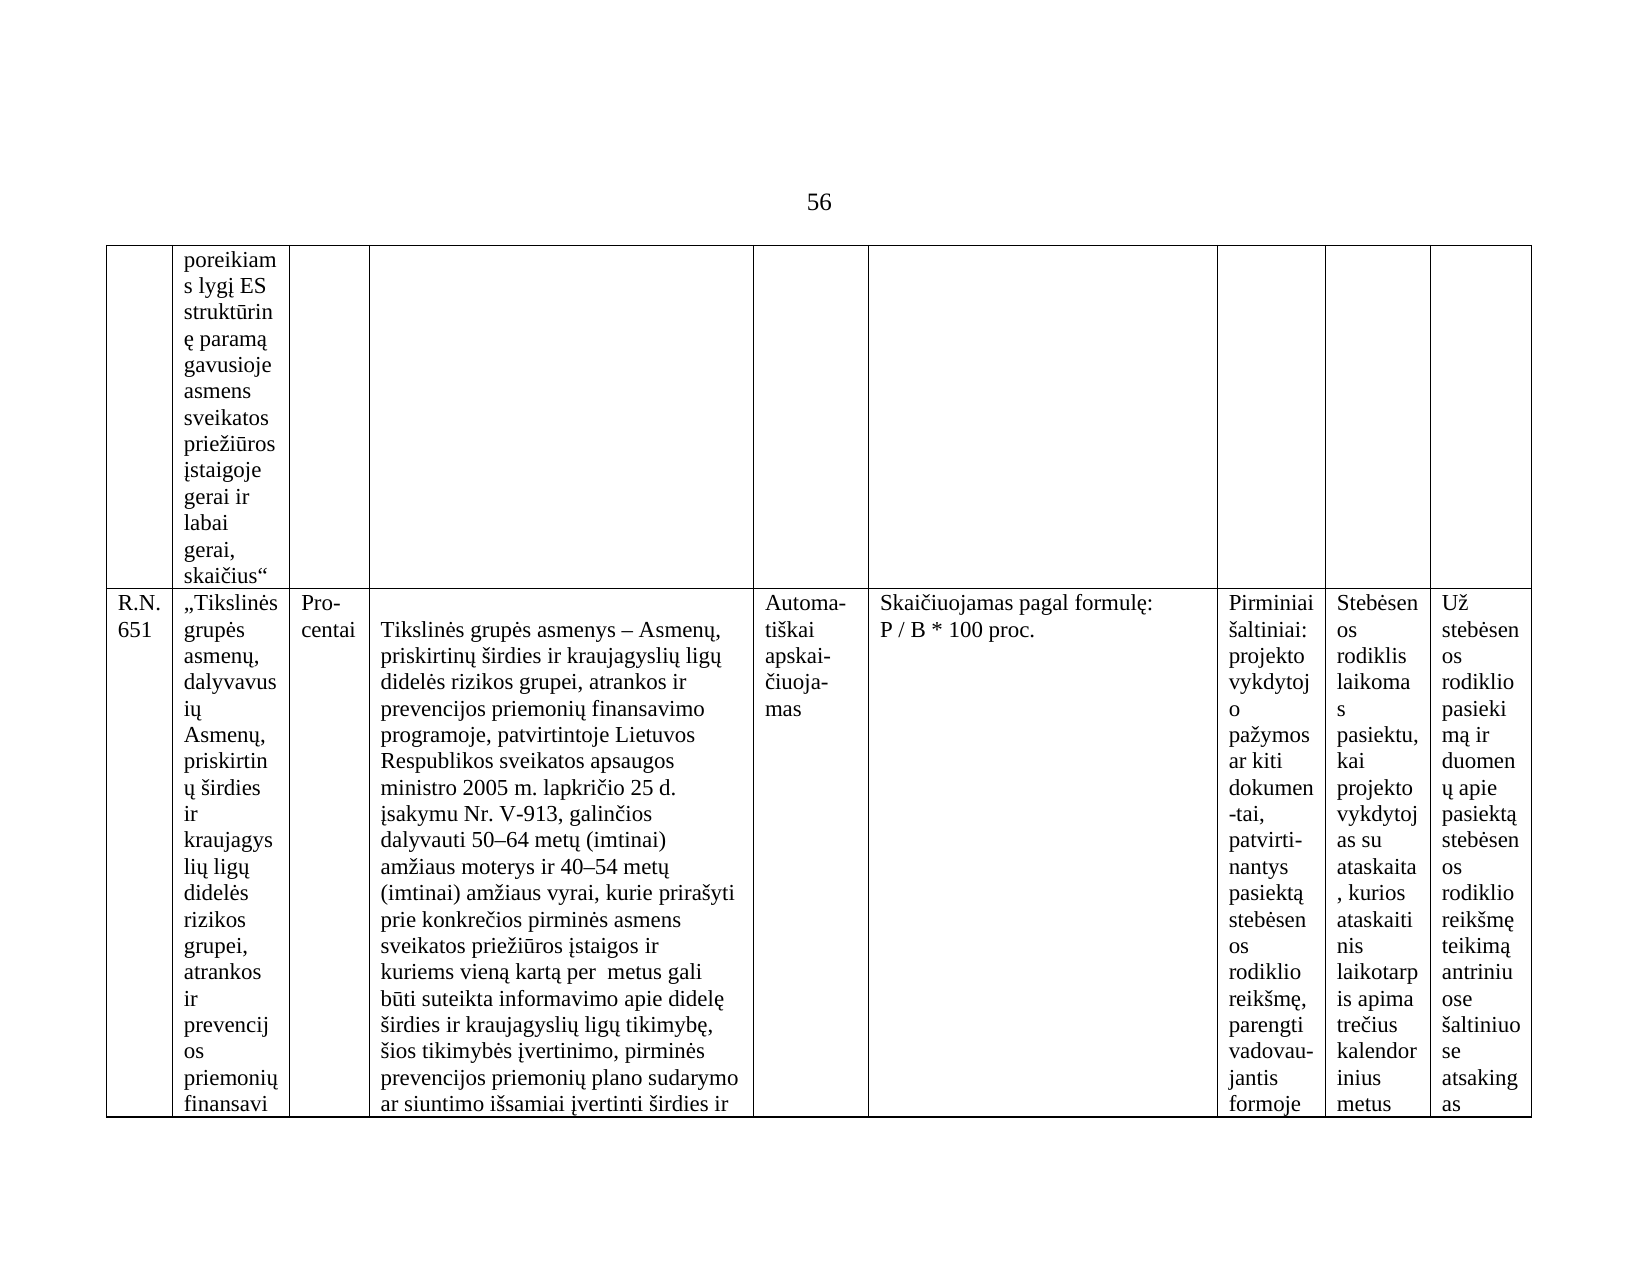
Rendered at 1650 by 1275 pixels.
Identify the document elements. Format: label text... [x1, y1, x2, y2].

table_cell [1431, 246, 1531, 588]
table_cell Skaičiuojamas pagal formulę: P / B * 100 proc. [869, 589, 1217, 1116]
table_cell [107, 246, 172, 588]
table_cell Tikslinės grupės asmenys – Asmenų, priskirtinų širdies ir kraujagyslių ligų didelės rizikos grupei, atrankos ir prevencijos priemonių finansavimo programoje, patvirtintoje Lietuvos Respublikos sveikatos apsaugos ministro 2005 m. lapkričio 25 d. įsakymu Nr. V-913, galinčios dalyvauti 50–64 metų (imtinai) amžiaus moterys ir 40–54 metų (imtinai) amžiaus vyrai, kurie prirašyti prie konkrečios pirminės asmens sveikatos priežiūros įstaigos ir kuriems vieną kartą per metus gali būti suteikta informavimo apie didelę širdies ir kraujagyslių ligų tikimybę, šios tikimybės įvertinimo, pirminės prevencijos priemonių plano sudarymo ar siuntimo išsamiai įvertinti širdies ir [370, 589, 753, 1116]
table_cell Pro-centai [290, 589, 369, 1116]
table_cell Stebėsenos rodiklis laikomas pasiektu, kai projekto vykdytojas su ataskaita, kurios ataskaitinis laikotarpis apima trečius kalendorinius metus [1326, 589, 1430, 1116]
table_cell [754, 246, 868, 588]
table_cell „Tikslinės grupės asmenų, dalyvavusių Asmenų, priskirtinų širdies ir kraujagyslių ligų didelės rizikos grupei, atrankos ir prevencijos priemonių finansavi [173, 589, 289, 1116]
table_cell Automa-tiškai apskai-čiuoja-mas [754, 589, 868, 1116]
table_cell Už stebėsenos rodiklio pasiekimą ir duomenų apie pasiektą stebėsenos rodiklio reikšmę teikimą antriniuose šaltiniuose atsakingas [1431, 589, 1531, 1116]
table_cell poreikiams lygį ES struktūrinę paramą gavusioje asmens sveikatos priežiūros įstaigoje gerai ir labai gerai, skaičius“ [173, 246, 289, 588]
table_cell [869, 246, 1217, 588]
table_cell [290, 246, 369, 588]
table_cell [1326, 246, 1430, 588]
table_cell Pirminiai šaltiniai: projekto vykdytojo pažymos ar kiti dokumen-tai, patvirti-nantys pasiektą stebėsenos rodiklio reikšmę, parengti vadovau-jantis formoje [1218, 589, 1325, 1116]
table_cell R.N.651 [107, 589, 172, 1116]
table_cell [1218, 246, 1325, 588]
table_cell [370, 246, 753, 588]
